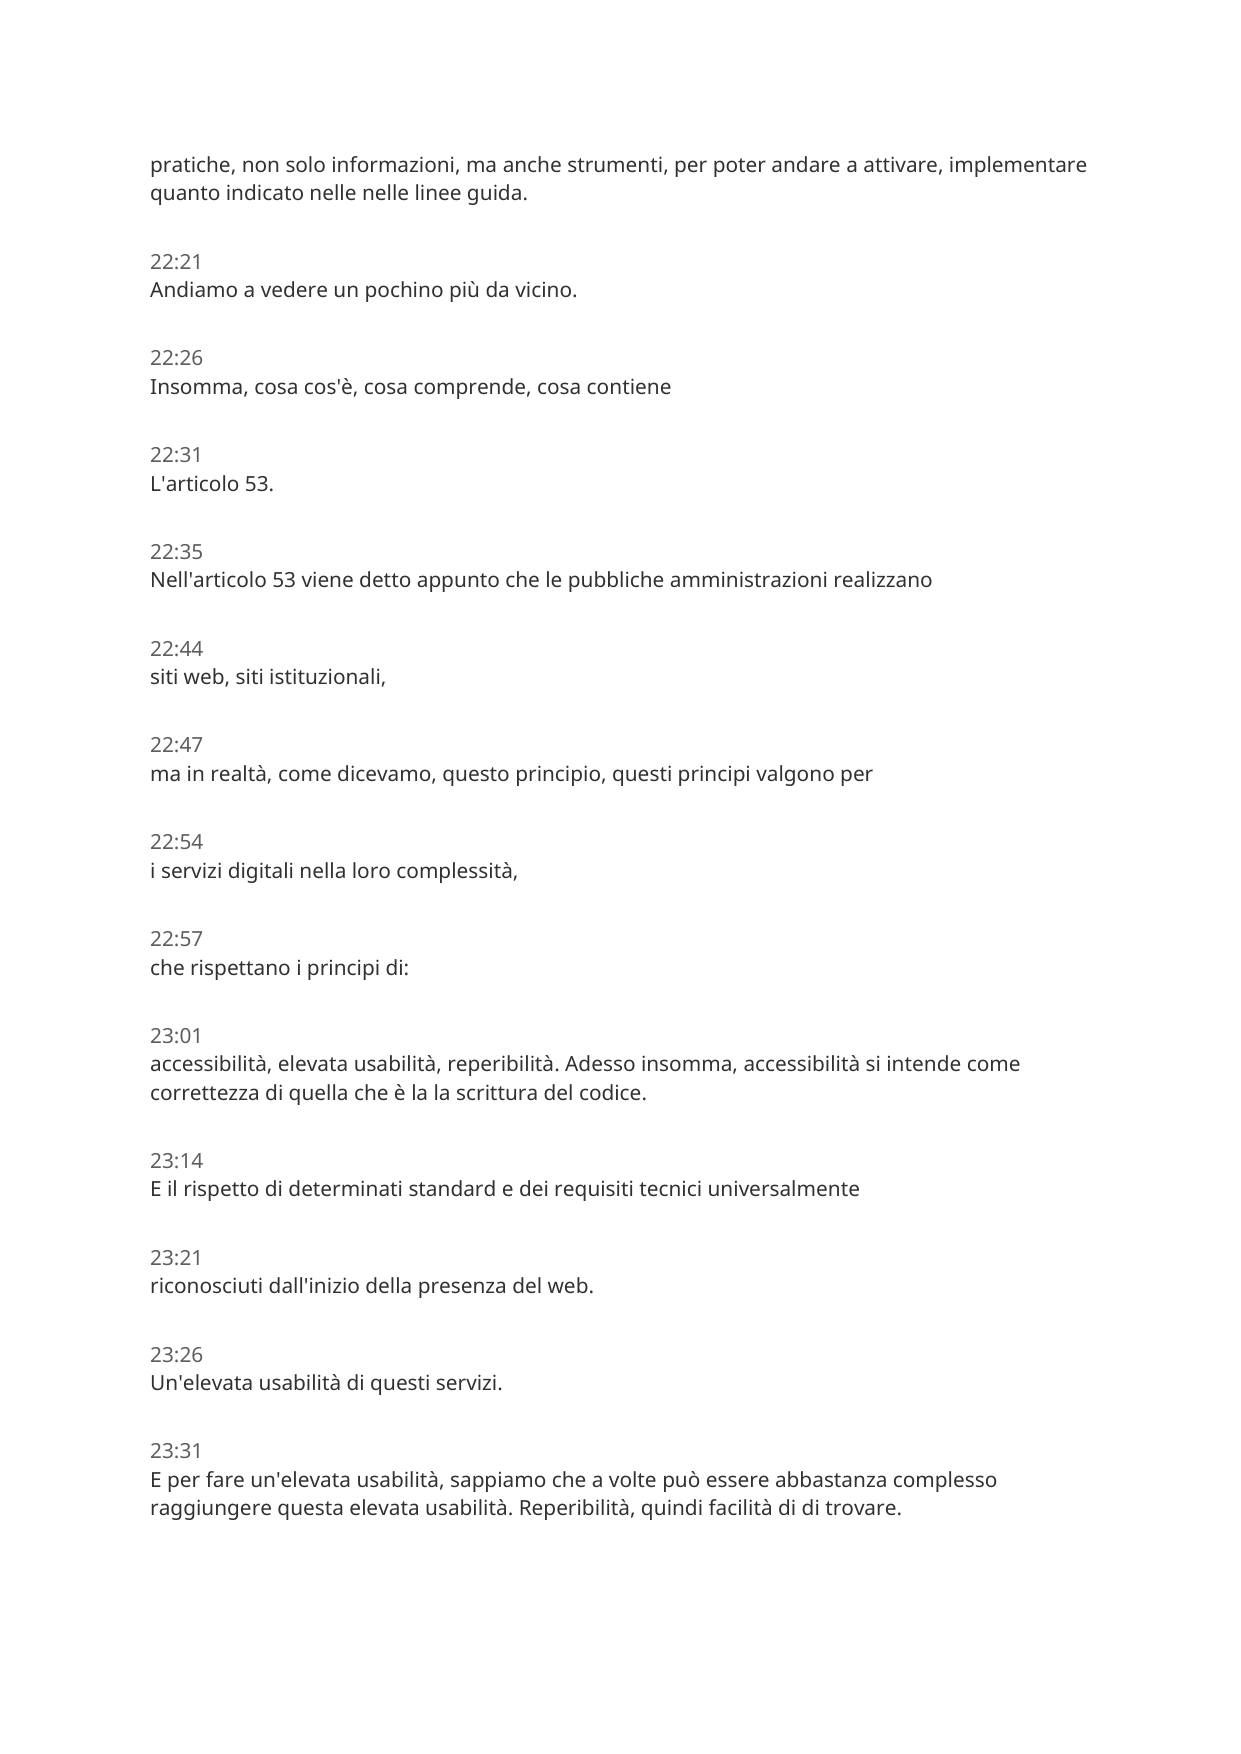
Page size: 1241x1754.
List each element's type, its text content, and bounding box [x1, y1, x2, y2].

text 23:31 E per fare un'elevata usabilità, sappiamo che a volte può essere abbastanza complesso raggiungere questa elevata usabilità. Reperibilità, quindi facilità di di trovare. [150, 1408, 1090, 1522]
text 22:54 i servizi digitali nella loro complessità, [150, 799, 1090, 884]
text 22:47 ma in realtà, come dicevamo, questo principio, questi principi valgono per [150, 702, 1090, 787]
text 22:57 che rispettano i principi di: [150, 896, 1090, 981]
text 23:26 Un'elevata usabilità di questi servizi. [150, 1311, 1090, 1397]
text 23:14 E il rispetto di determinati standard e dei requisiti tecnici universalmente [150, 1118, 1090, 1203]
text 22:21 Andiamo a vedere un pochino più da vicino. [150, 218, 1090, 304]
text 23:01 accessibilità, elevata usabilità, reperibilità. Adesso insomma, accessibilità si intende come correttezza di quella che è la la scrittura del codice. [150, 992, 1090, 1106]
text 22:26 Insomma, cosa cos'è, cosa comprende, cosa contiene [150, 315, 1090, 400]
text 22:35 Nell'articolo 53 viene detto appunto che le pubbliche amministrazioni realizzano [150, 509, 1090, 594]
text 22:31 L'articolo 53. [150, 412, 1090, 497]
text 22:44 siti web, siti istituzionali, [150, 605, 1090, 691]
text pratiche, non solo informazioni, ma anche strumenti, per poter andare a attivare, implementare quanto indicato nelle nelle linee guida. [150, 150, 1090, 207]
text 23:21 riconosciuti dall'inizio della presenza del web. [150, 1214, 1090, 1300]
